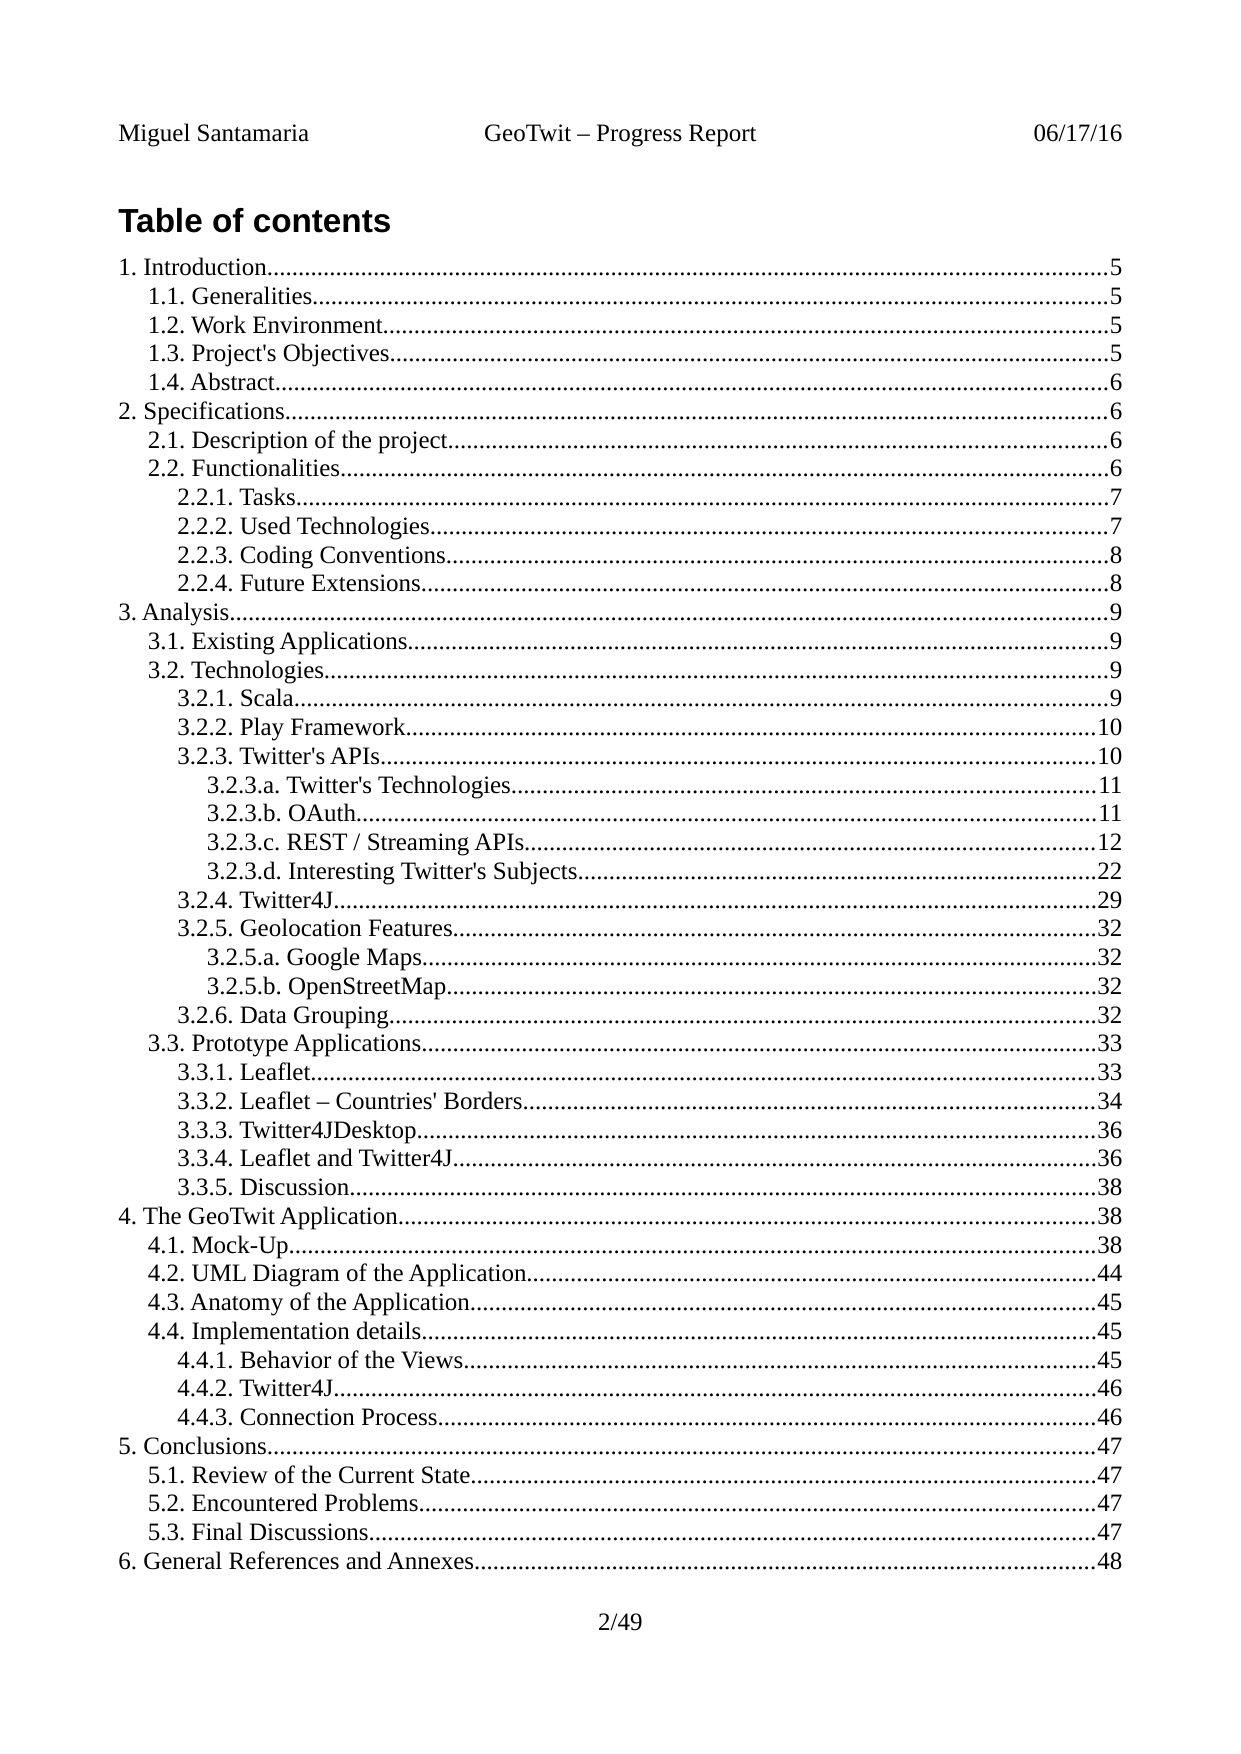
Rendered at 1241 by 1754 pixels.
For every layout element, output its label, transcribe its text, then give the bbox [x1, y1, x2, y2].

text 3. Analysis 9 [118, 597, 1122, 626]
text 3.3.1. Leaflet 33 [177, 1057, 1122, 1086]
text 3.2.3.a. Twitter's Technologies 11 [207, 770, 1122, 798]
subtitle Table of contents [118, 201, 1122, 240]
text 2.2.2. Used Technologies 7 [177, 511, 1122, 540]
text 4.4.3. Connection Process 46 [177, 1402, 1122, 1431]
text 3.1. Existing Applications 9 [148, 626, 1122, 655]
text 2.2.4. Future Extensions 8 [177, 568, 1122, 597]
text 4.4.1. Behavior of the Views 45 [177, 1345, 1122, 1373]
text 4.4.2. Twitter4J 46 [177, 1373, 1122, 1402]
text 5.2. Encountered Problems 47 [148, 1488, 1122, 1517]
text 3.3.5. Discussion 38 [177, 1172, 1122, 1201]
text 4.1. Mock-Up 38 [148, 1230, 1122, 1258]
text 2.2. Functionalities 6 [148, 453, 1122, 482]
text 3.2.3. Twitter's APIs 10 [177, 741, 1122, 770]
text 3.3. Prototype Applications 33 [148, 1028, 1122, 1057]
text 3.2.5.b. OpenStreetMap 32 [207, 971, 1122, 1000]
text 1.3. Project's Objectives 5 [148, 338, 1122, 367]
text 4.4. Implementation details 45 [148, 1316, 1122, 1345]
text 2.2.3. Coding Conventions 8 [177, 540, 1122, 568]
text 5.3. Final Discussions 47 [148, 1517, 1122, 1546]
text 6. General References and Annexes 48 [118, 1546, 1122, 1575]
text 4.3. Anatomy of the Application 45 [148, 1287, 1122, 1316]
text 3.2.3.c. REST / Streaming APIs 12 [207, 827, 1122, 856]
text 3.2.2. Play Framework 10 [177, 712, 1122, 741]
text 1.4. Abstract 6 [148, 367, 1122, 396]
text 5. Conclusions 47 [118, 1431, 1122, 1460]
text 2.1. Description of the project 6 [148, 425, 1122, 453]
text 3.3.2. Leaflet – Countries' Borders 34 [177, 1086, 1122, 1115]
text 3.2.4. Twitter4J 29 [177, 885, 1122, 913]
text 3.3.4. Leaflet and Twitter4J 36 [177, 1143, 1122, 1172]
text 3.2.3.d. Interesting Twitter's Subjects 22 [207, 856, 1122, 885]
text 3.2.6. Data Grouping 32 [177, 1000, 1122, 1028]
text 4. The GeoTwit Application 38 [118, 1201, 1122, 1230]
text 1.1. Generalities 5 [148, 281, 1122, 310]
text 3.2.5.a. Google Maps 32 [207, 942, 1122, 971]
text 1.2. Work Environment 5 [148, 310, 1122, 338]
text 2. Specifications 6 [118, 396, 1122, 425]
text 3.3.3. Twitter4JDesktop 36 [177, 1115, 1122, 1143]
text 4.2. UML Diagram of the Application 44 [148, 1258, 1122, 1287]
text 5.1. Review of the Current State 47 [148, 1460, 1122, 1488]
text 3.2.3.b. OAuth 11 [207, 798, 1122, 827]
text 3.2.5. Geolocation Features 32 [177, 913, 1122, 942]
text 3.2.1. Scala 9 [177, 683, 1122, 712]
text 3.2. Technologies 9 [148, 655, 1122, 683]
text 1. Introduction 5 [118, 252, 1122, 281]
text 2.2.1. Tasks 7 [177, 482, 1122, 511]
